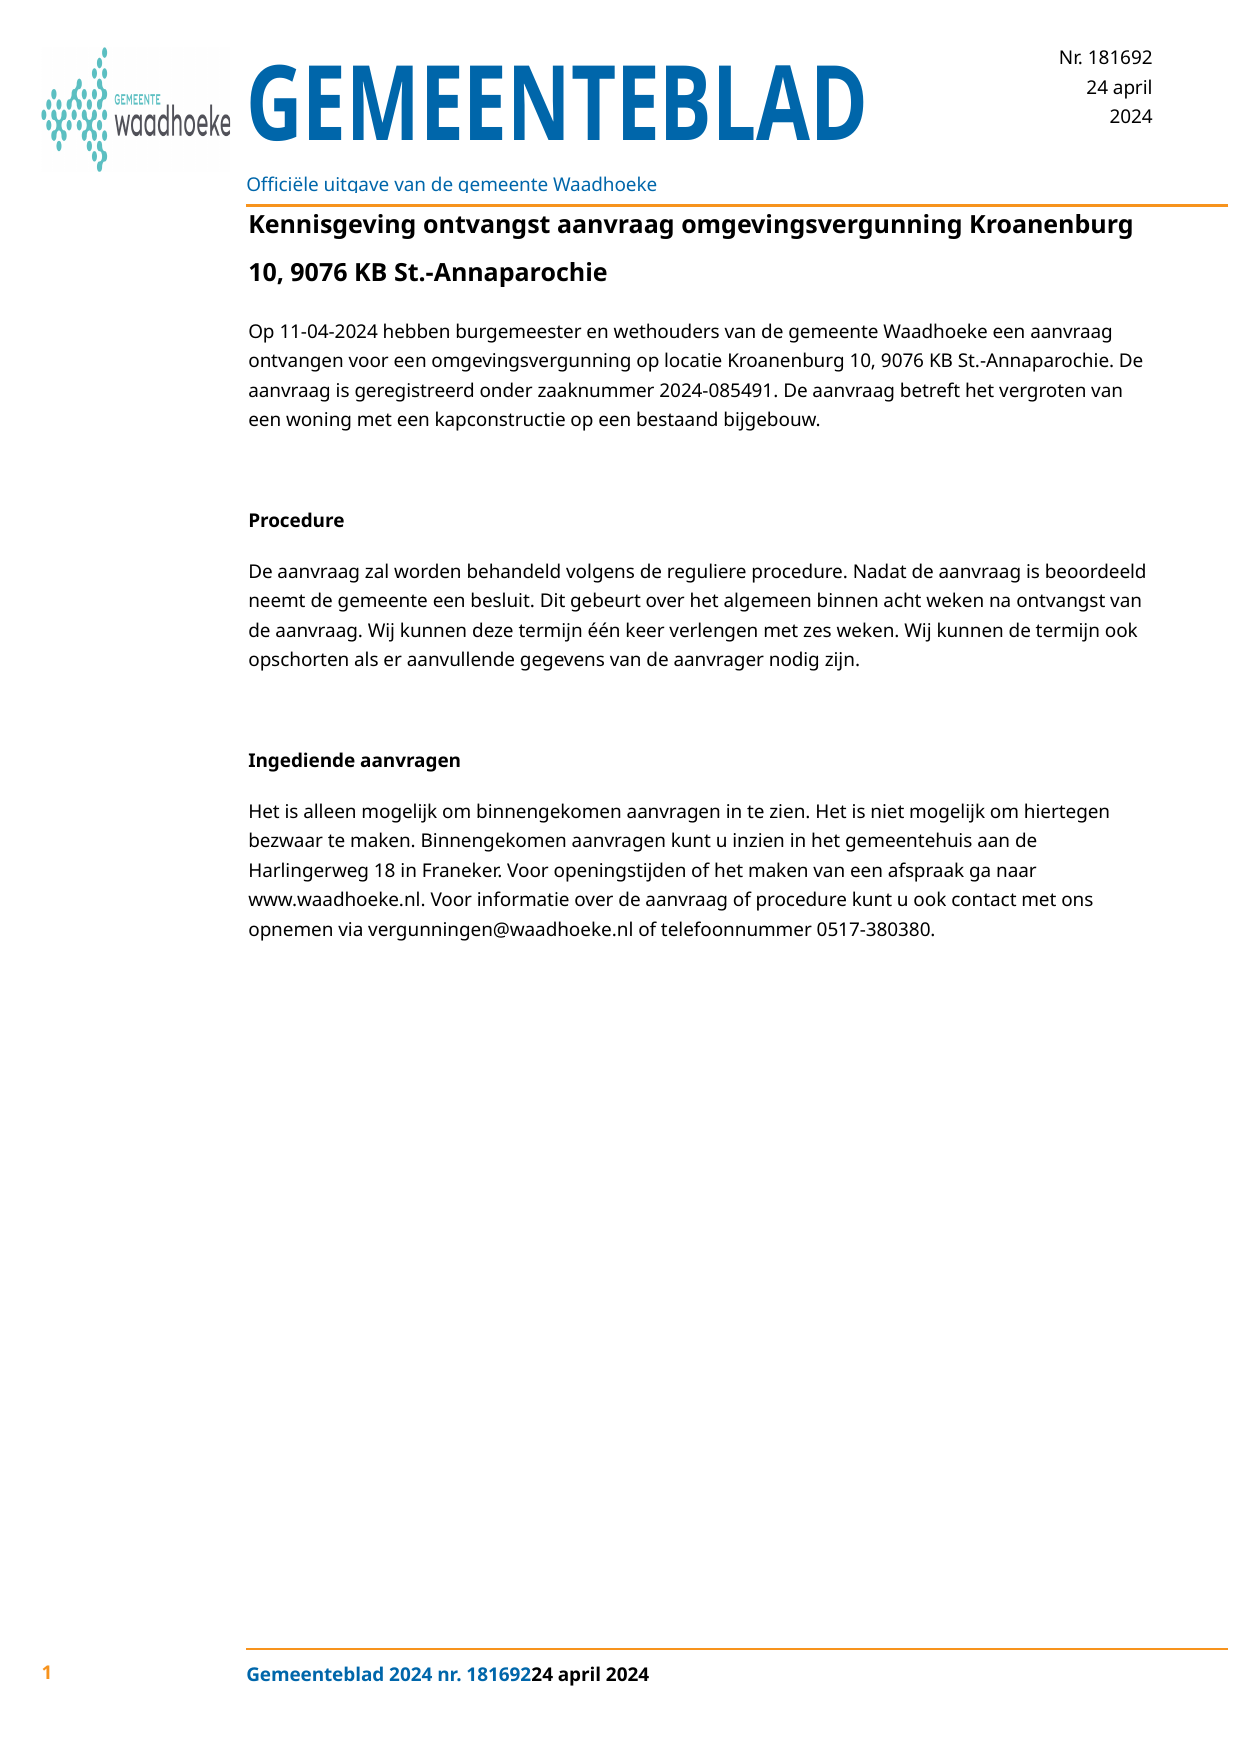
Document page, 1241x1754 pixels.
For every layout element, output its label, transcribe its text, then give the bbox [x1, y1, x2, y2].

text Procedure [248, 507, 1152, 533]
picture [41, 47, 231, 172]
text Op 11-04-2024 hebben burgemeester en wethouders van de gemeente Waadhoeke een aanvraag ontvangen voor een omgevingsvergunning op locatie Kroanenburg 10, 9076 KB St.-Annaparochie. De aanvraag is geregistreerd onder zaaknummer 2024-085491. De aanvraag betreft het vergroten van een woning met een kapconstructie op een bestaand bijgebouw. [248, 318, 1152, 432]
text De aanvraag zal worden behandeld volgens de reguliere procedure. Nadat de aanvraag is beoordeeld neemt de gemeente een besluit. Dit gebeurt over het algemeen binnen acht weken na ontvangst van de aanvraag. Wij kunnen deze termijn één keer verlengen met zes weken. Wij kunnen de termijn ook opschorten als er aanvullende gegevens van de aanvrager nodig zijn. [248, 558, 1152, 672]
text Ingediende aanvragen [248, 747, 1152, 773]
text Kennisgeving ontvangst aanvraag omgevingsvergunning Kroanenburg 10, 9076 KB St.-Annaparochie [248, 207, 1152, 288]
text Het is alleen mogelijk om binnengekomen aanvragen in te zien. Het is niet mogelijk om hiertegen bezwaar te maken. Binnengekomen aanvragen kunt u inzien in het gemeentehuis aan de Harlingerweg 18 in Franeker. Voor openingstijden of het maken van een afspraak ga naar www.waadhoeke.nl. Voor informatie over de aanvraag of procedure kunt u ook contact met ons opnemen via vergunningen@waadhoeke.nl of telefoonnummer 0517-380380. [248, 798, 1152, 942]
